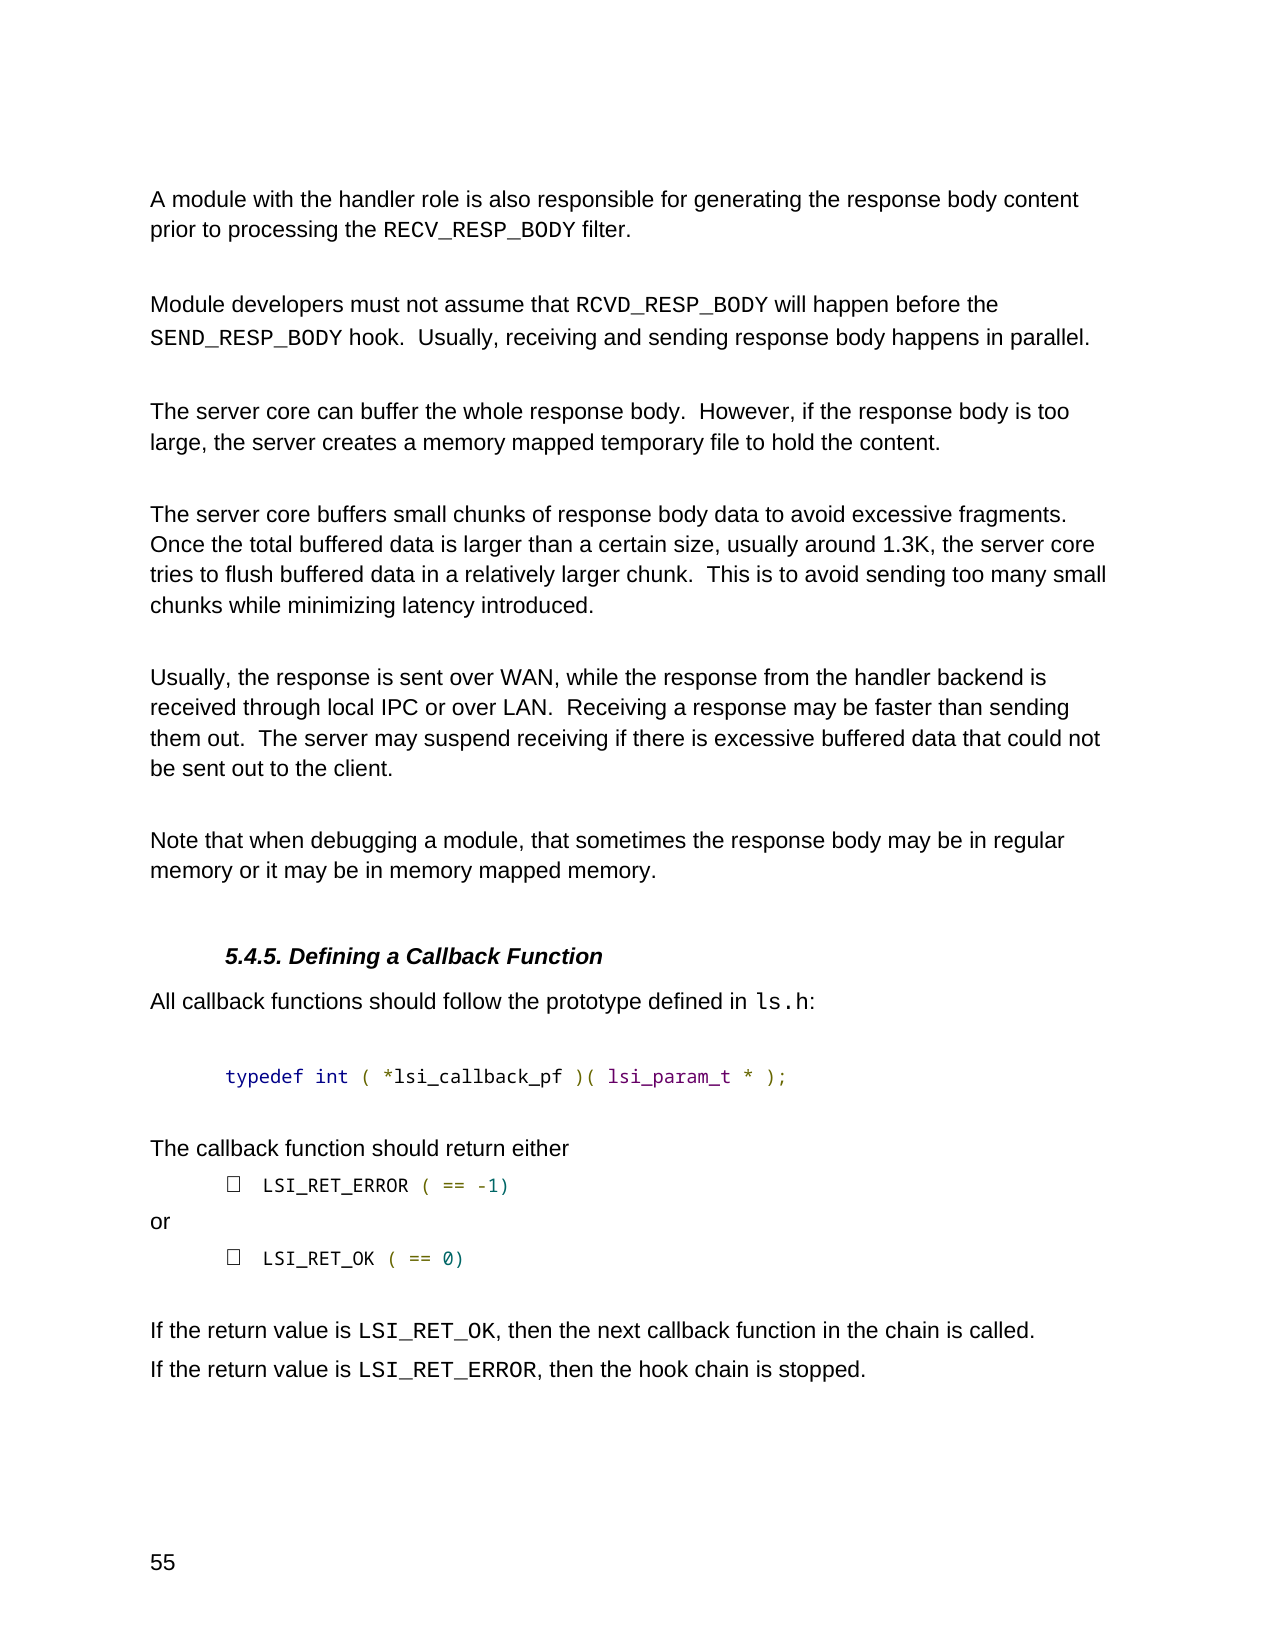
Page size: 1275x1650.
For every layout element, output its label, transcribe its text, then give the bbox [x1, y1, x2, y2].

text If the return value is LSI_RET_ERROR, then the hook chain is stopped. [150, 1356, 1125, 1384]
text All callback functions should follow the prototype defined in ls.h: [150, 988, 1125, 1017]
text The callback function should return either [150, 1135, 1125, 1161]
subtitle 5.4.5. Defining a Callback Function [150, 943, 1125, 969]
text The server core buffers small chunks of response body data to avoid excessive fragments. Once the total buffered data is larger than a certain size, usually around 1.3K, the server core tries to flush buffered data in a relatively larger chunk. This is to avoid sending too many small chunks while minimizing latency introduced. [150, 501, 1125, 618]
text Usually, the response is sent over WAN, while the response from the handler backend is received through local IPC or over LAN. Receiving a response may be faster than sending them out. The server may suspend receiving if there is excessive buffered data that could not be sent out to the client. [150, 664, 1125, 781]
list LSI_RET_OK ( == 0) [225, 1244, 1125, 1271]
text The server core can buffer the whole response body. However, if the response body is too large, the server creates a memory mapped temporary file to hold the content. [150, 398, 1125, 455]
text or [150, 1208, 1125, 1234]
text Note that when debugging a module, that sometimes the response body may be in regular memory or it may be in memory mapped memory. [150, 827, 1125, 884]
text If the return value is LSI_RET_OK, then the next callback function in the chain is called. [150, 1317, 1125, 1346]
text typedef int ( *lsi_callback_pf )( lsi_param_t * ); [225, 1063, 1125, 1089]
text Module developers must not assume that RCVD_RESP_BODY will happen before the SEND_RESP_BODY hook. Usually, receiving and sending response body happens in parallel. [150, 291, 1125, 352]
text A module with the handler role is also responsible for generating the response body content prior to processing the RECV_RESP_BODY filter. [150, 186, 1125, 245]
list LSI_RET_ERROR ( == -1) [225, 1171, 1125, 1198]
